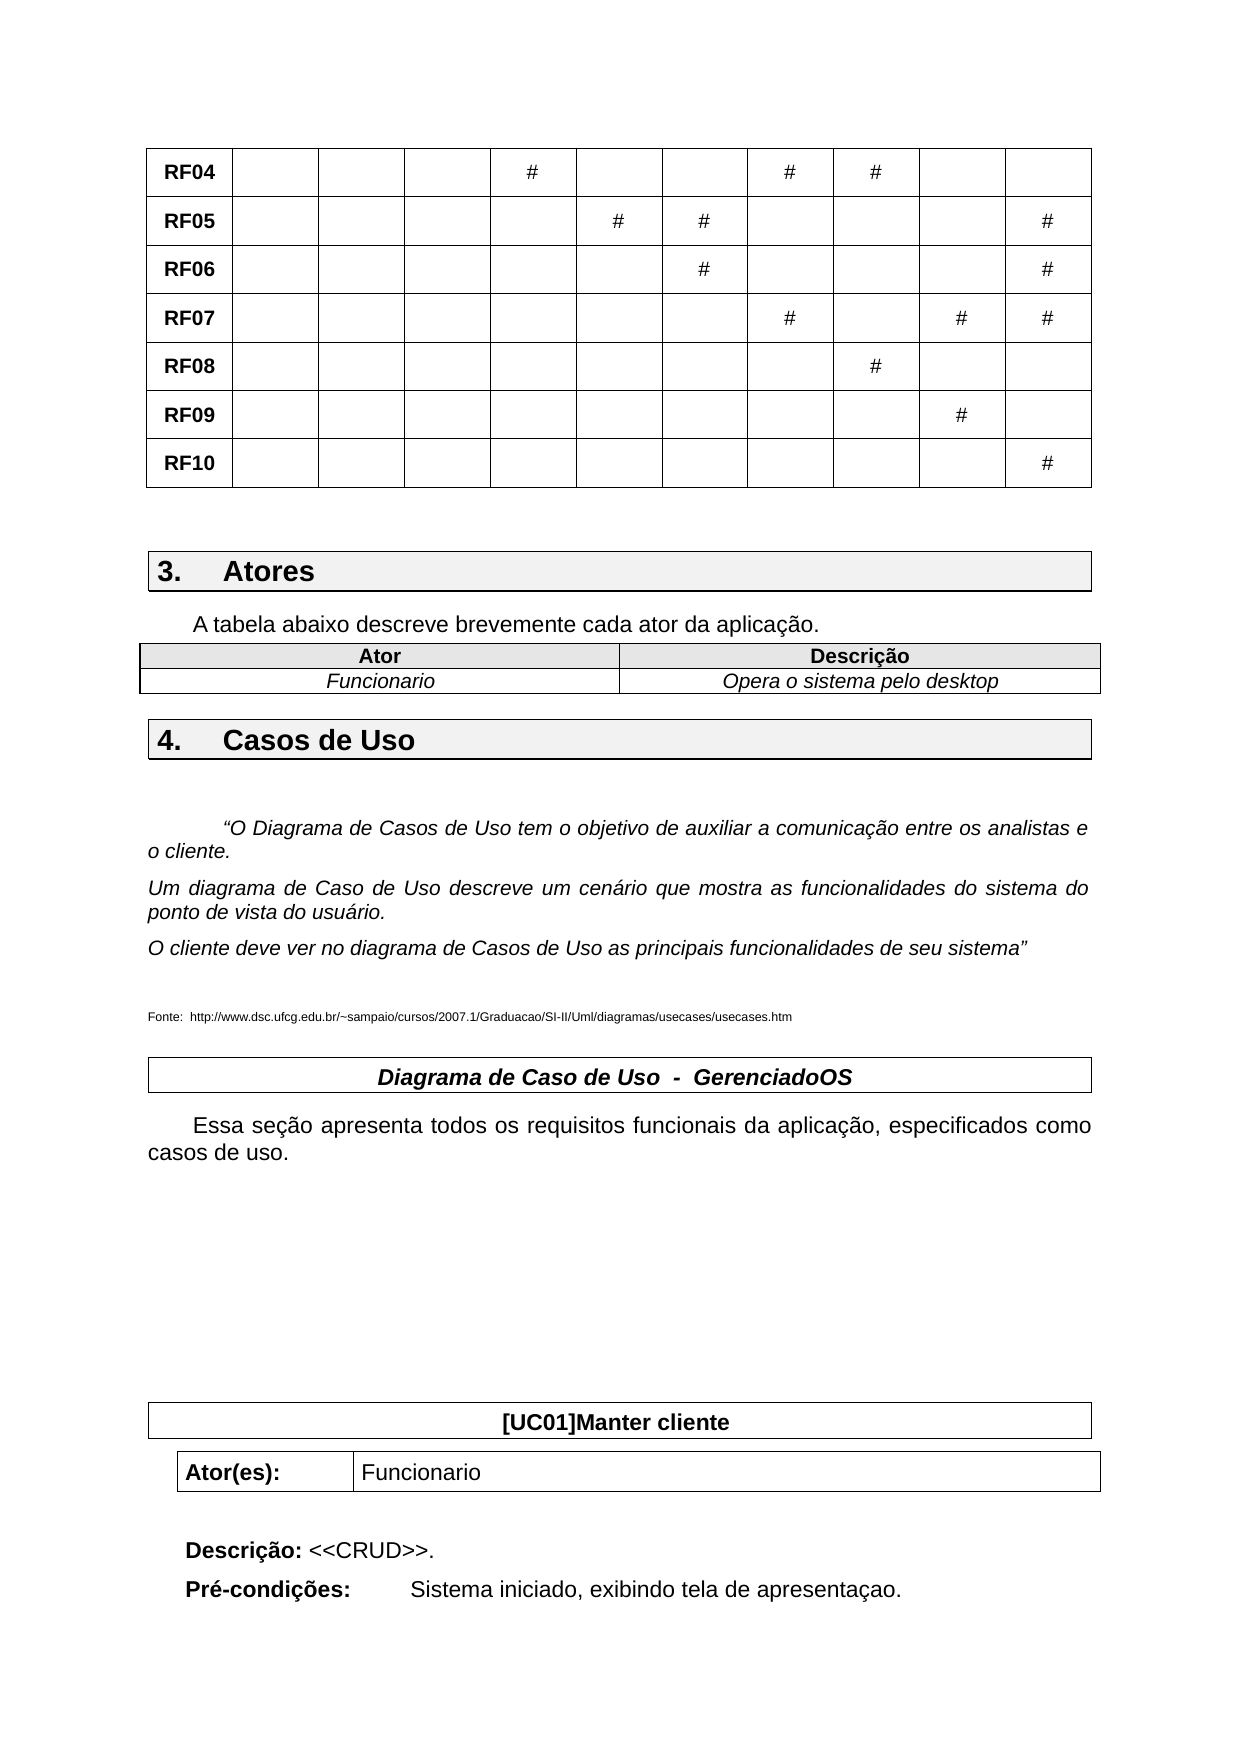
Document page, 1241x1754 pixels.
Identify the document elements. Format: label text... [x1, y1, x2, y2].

table_cell # [834, 343, 919, 390]
table_cell # [748, 149, 833, 196]
table_cell # [491, 149, 576, 196]
table_cell [748, 197, 833, 244]
table_cell [405, 294, 490, 341]
text O cliente deve ver no diagrama de Casos de Uso as principais funcionalidades de seu sistema” [148, 936, 1092, 960]
table_cell RF08 [147, 343, 232, 390]
table_cell [405, 149, 490, 196]
table_cell [319, 391, 404, 438]
table_cell # [1006, 246, 1091, 293]
table_cell [491, 391, 576, 438]
table_cell [319, 246, 404, 293]
table_cell Funcionario [141, 669, 619, 693]
table_cell [663, 439, 747, 487]
table_cell RF06 [147, 246, 232, 293]
table_cell RF04 [147, 149, 232, 196]
table_cell # [834, 149, 919, 196]
table_cell [405, 246, 490, 293]
table_cell [319, 294, 404, 341]
table_cell [319, 149, 404, 196]
table_cell [233, 246, 318, 293]
table_cell [491, 343, 576, 390]
table_cell [834, 439, 919, 487]
table_cell [233, 439, 318, 487]
table_cell [405, 343, 490, 390]
table_cell # [1006, 294, 1091, 341]
table_cell [663, 294, 747, 341]
table_cell [748, 439, 833, 487]
table_cell RF10 [147, 439, 232, 487]
table_cell # [577, 197, 662, 244]
text [UC01]Manter cliente [149, 1403, 1091, 1438]
table_cell [748, 246, 833, 293]
table_cell [491, 197, 576, 244]
table_cell [319, 439, 404, 487]
table_cell [834, 246, 919, 293]
text Descrição: <<CRUD>>. [185, 1537, 1092, 1563]
subtitle Casos de Uso [149, 720, 1091, 758]
table_cell [663, 149, 747, 196]
table_cell [405, 391, 490, 438]
table_cell [233, 197, 318, 244]
table_cell [577, 391, 662, 438]
table_cell # [920, 391, 1005, 438]
table_cell [1006, 391, 1091, 438]
table_cell RF09 [147, 391, 232, 438]
table_cell [920, 246, 1005, 293]
text Pré-condições: Sistema iniciado, exibindo tela de apresentaçao. [185, 1576, 1092, 1602]
text “O Diagrama de Casos de Uso tem o objetivo de auxiliar a comunicação entre os analistas e o cliente. [148, 815, 1092, 863]
table_cell [663, 343, 747, 390]
table_cell [319, 197, 404, 244]
table_cell [491, 246, 576, 293]
table_cell [663, 391, 747, 438]
table_cell [748, 391, 833, 438]
table_cell # [663, 246, 747, 293]
subtitle Atores [149, 552, 1091, 590]
text A tabela abaixo descreve brevemente cada ator da aplicação. [148, 611, 1092, 637]
table_cell [233, 343, 318, 390]
table_cell [577, 439, 662, 487]
table_cell # [663, 197, 747, 244]
table_cell # [920, 294, 1005, 341]
table_cell [405, 197, 490, 244]
table_cell [319, 343, 404, 390]
table_header Ator(es): [178, 1452, 353, 1491]
text Um diagrama de Caso de Uso descreve um cenário que mostra as funcionalidades do sistema do ponto de vista do usuário. [148, 876, 1092, 924]
table_cell [405, 439, 490, 487]
table_cell [920, 149, 1005, 196]
table_cell [920, 343, 1005, 390]
table_cell [577, 294, 662, 341]
text Diagrama de Caso de Uso - GerenciadoOS [149, 1058, 1091, 1092]
table_cell [577, 149, 662, 196]
table_cell [577, 343, 662, 390]
table_cell [233, 391, 318, 438]
table_cell Opera o sistema pelo desktop [620, 669, 1100, 693]
table_cell # [748, 294, 833, 341]
text Fonte: http://www.dsc.ufcg.edu.br/~sampaio/cursos/2007.1/Graduacao/SI-II/Uml/diagramas/usecases/usecases.htm [148, 1009, 1092, 1023]
table_cell [491, 294, 576, 341]
text Essa seção apresenta todos os requisitos funcionais da aplicação, especificados como casos de uso. [148, 1112, 1092, 1165]
table_cell # [1006, 197, 1091, 244]
table_cell [834, 391, 919, 438]
table_cell [920, 439, 1005, 487]
table_header Descrição [620, 644, 1100, 668]
table_header Ator [141, 644, 619, 668]
table_cell [1006, 343, 1091, 390]
table_cell [1006, 149, 1091, 196]
table_cell [233, 149, 318, 196]
table_cell RF07 [147, 294, 232, 341]
table_cell [577, 246, 662, 293]
table_cell [834, 294, 919, 341]
table_cell [233, 294, 318, 341]
table_header Funcionario [354, 1452, 1100, 1491]
table_cell [834, 197, 919, 244]
table_cell [920, 197, 1005, 244]
table_cell [748, 343, 833, 390]
table_cell # [1006, 439, 1091, 487]
table_cell RF05 [147, 197, 232, 244]
table_cell [491, 439, 576, 487]
